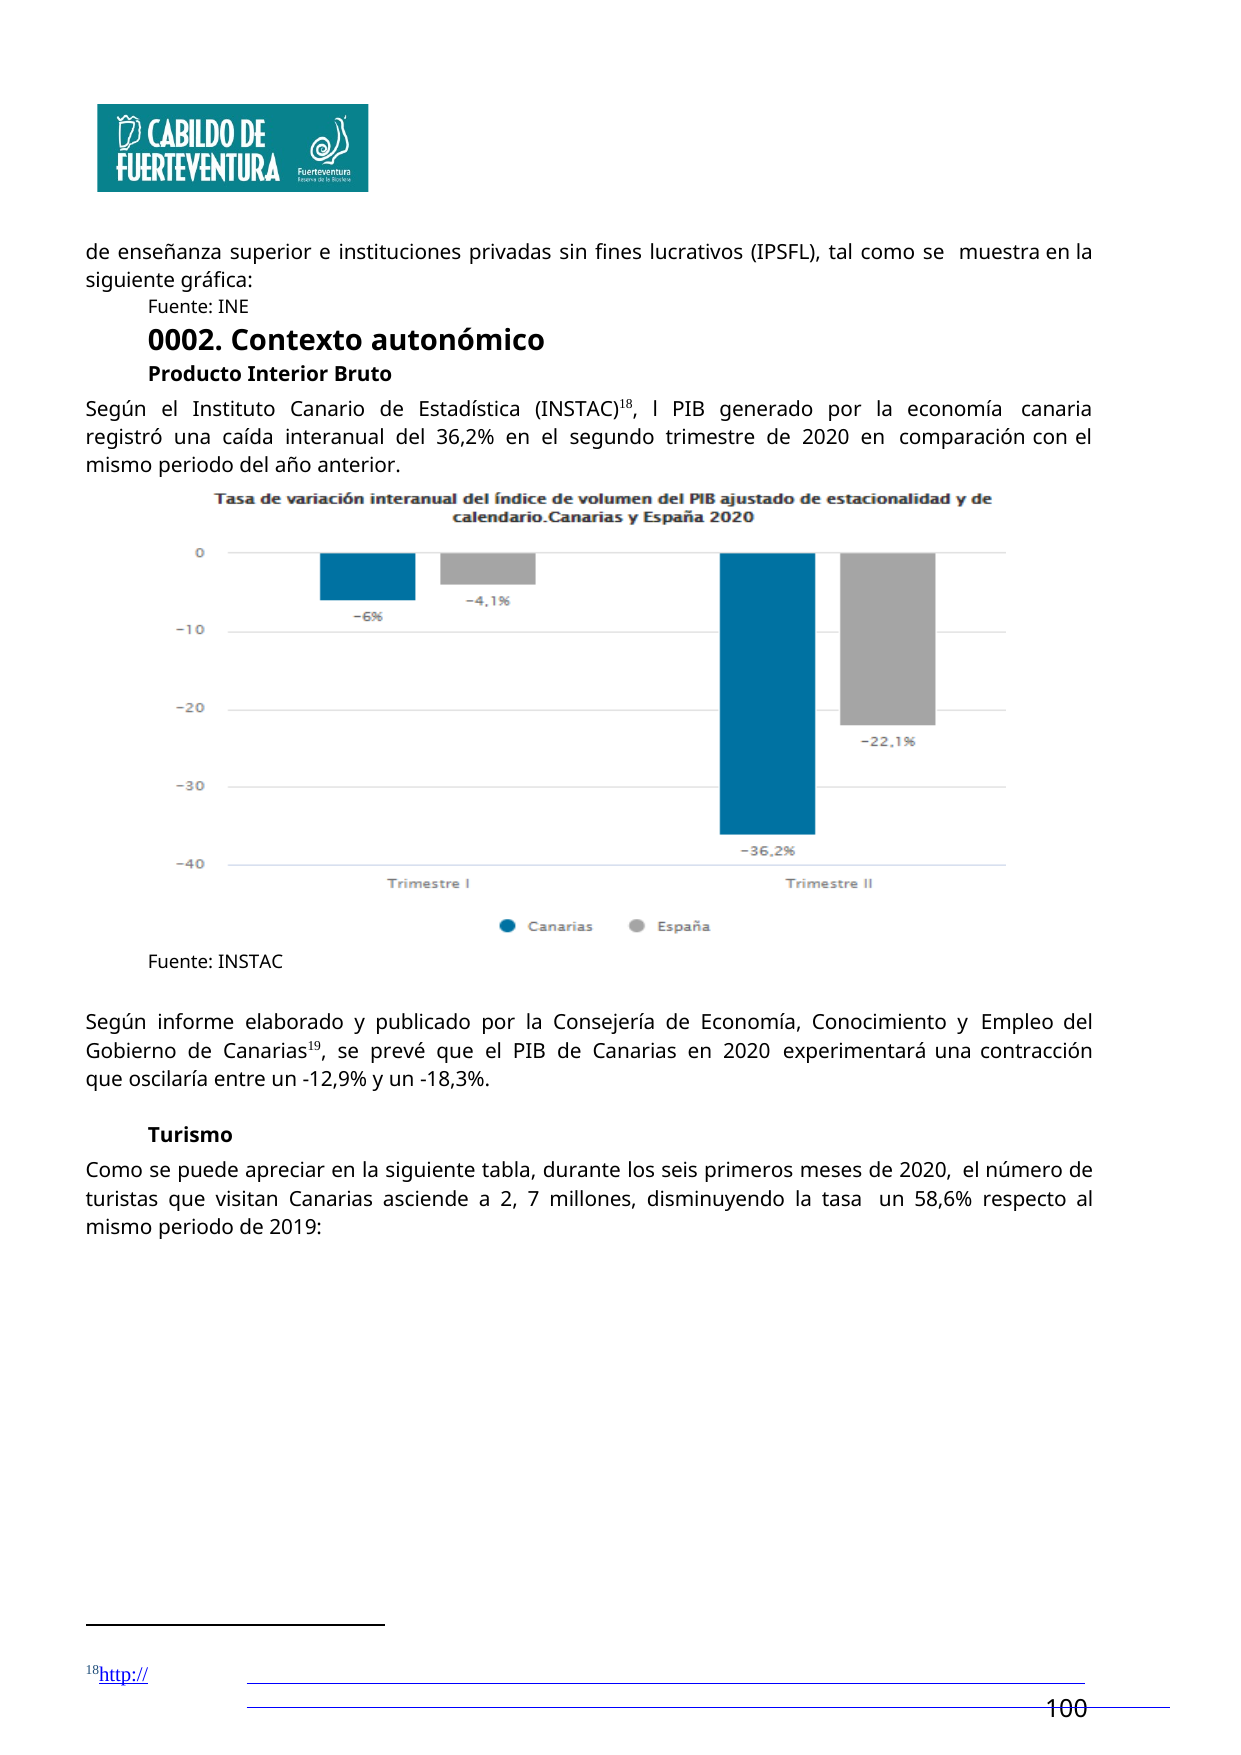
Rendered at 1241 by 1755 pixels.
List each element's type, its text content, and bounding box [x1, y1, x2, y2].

text Fuente: INE [148, 294, 1105, 319]
text 18http:// [85, 1661, 1093, 1686]
text Según el Instituto Canario de Estadística (INSTAC)18, l PIB generado por la economía canaria registró una caída interanual del 36,2% en el segundo trimestre de 2020 en comparación con el mismo periodo del año anterior. [85, 394, 1093, 479]
text Según informe elaborado y publicado por la Consejería de Economía, Conocimiento y Empleo del Gobierno de Canarias19, se prevé que el PIB de Canarias en 2020 experimentará una contracción que oscilaría entre un -12,9% y un -18,3%. [85, 1007, 1093, 1093]
text Como se puede apreciar en la siguiente tabla, durante los seis primeros meses de 2020, el número de turistas que visitan Canarias asciende a 2, 7 millones, disminuyendo la tasa un 58,6% respecto al mismo periodo de 2019: [85, 1155, 1093, 1241]
text de enseñanza superior e instituciones privadas sin fines lucrativos (IPSFL), tal como se muestra en la siguiente gráfica: [85, 237, 1093, 294]
subtitle Producto Interior Bruto [148, 359, 1105, 387]
subtitle Turismo [148, 1121, 1105, 1149]
text Fuente: INSTAC [148, 948, 1105, 973]
text 0002. Contexto autonómico [148, 319, 1105, 359]
